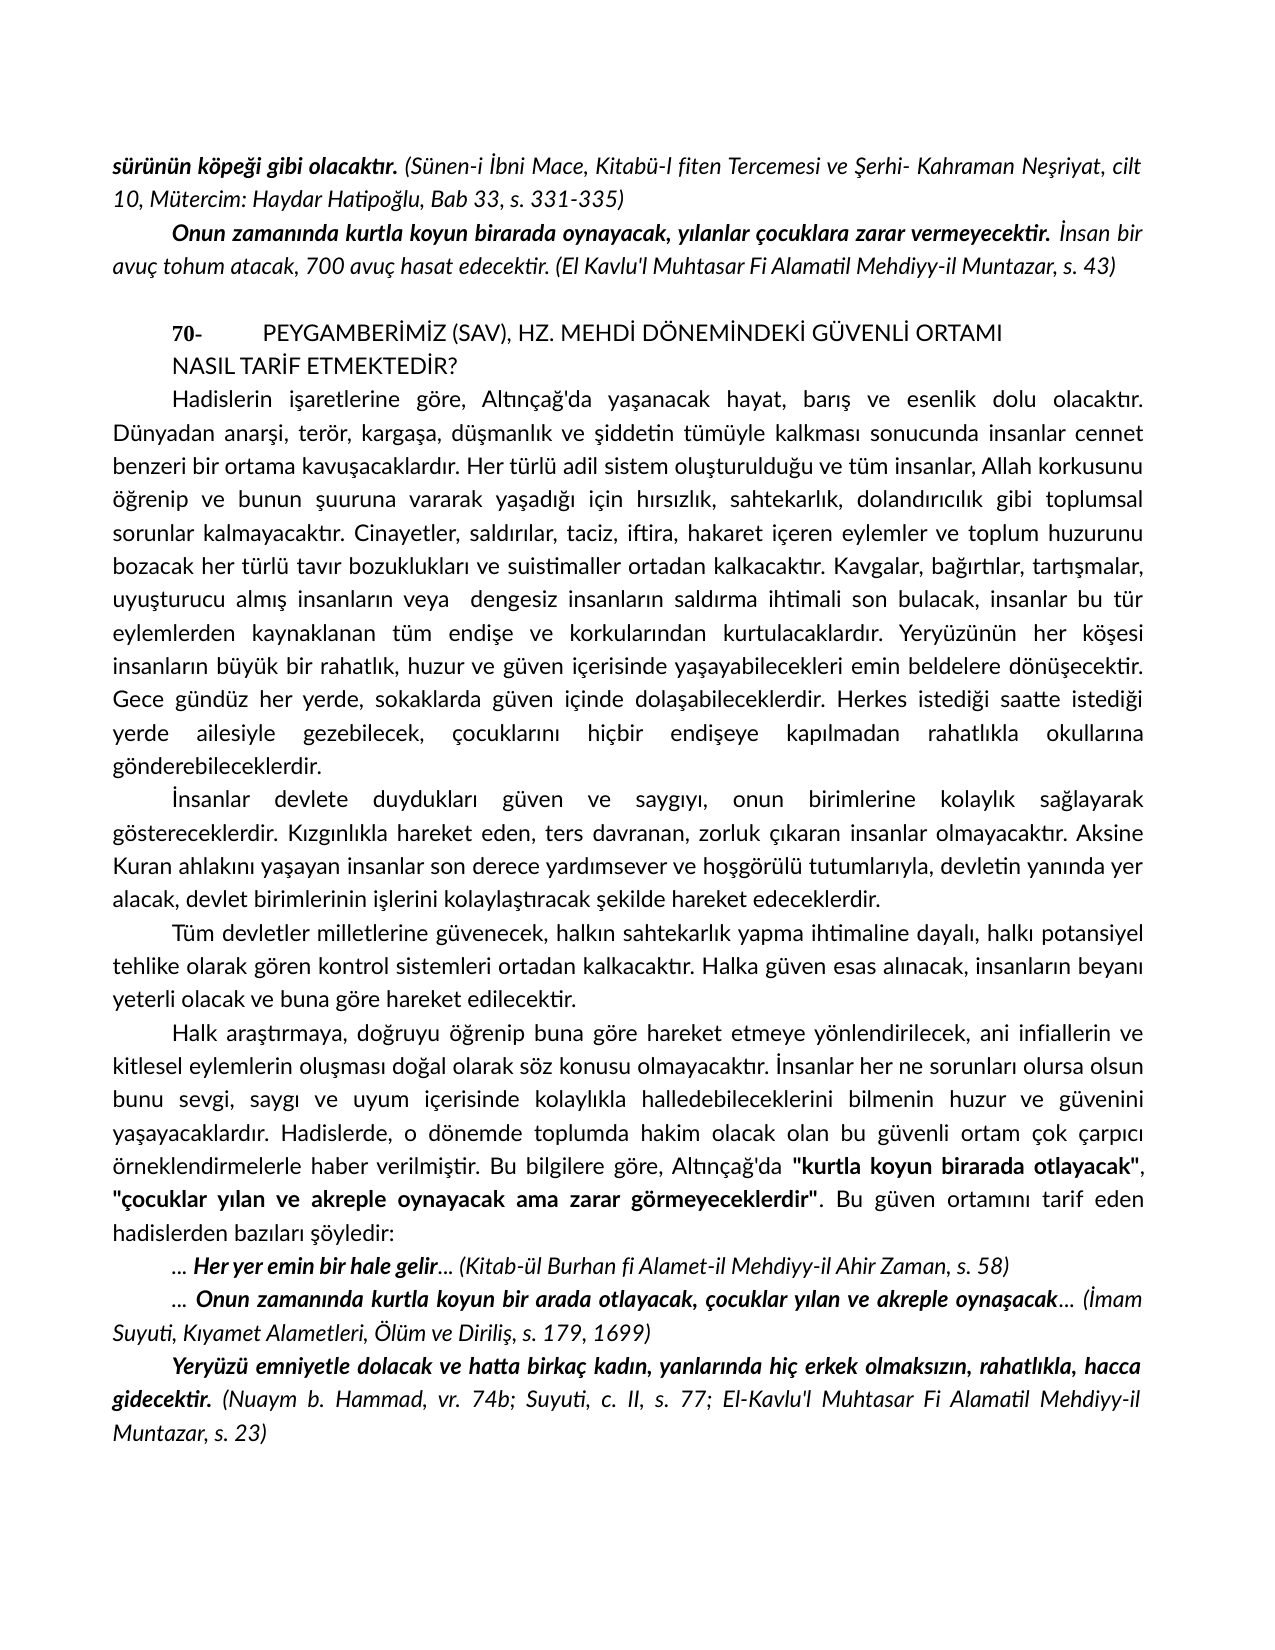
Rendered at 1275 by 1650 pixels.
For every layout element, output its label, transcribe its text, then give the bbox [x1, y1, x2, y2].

text ... Onun zamanında kurtla koyun bir arada otlayacak, çocuklar yılan ve akreple oynaşacak... (İmam Suyuti, Kıyamet Alametleri, Ölüm ve Diriliş, s. 179, 1699) [112, 1281, 1145, 1348]
text Yeryüzü emniyetle dolacak ve hatta birkaç kadın, yanlarında hiç erkek olmaksızın, rahatlıkla, hacca gidecektir. (Nuaym b. Hammad, vr. 74b; Suyuti, c. II, s. 77; El-Kavlu'l Muhtasar Fi Alamatil Mehdiyy-il Muntazar, s. 23) [112, 1348, 1145, 1448]
text NASIL TARİF ETMEKTEDİR? [112, 348, 1145, 381]
text Hadislerin işaretlerine göre, Altınçağ'da yaşanacak hayat, barış ve esenlik dolu olacaktır. Dünyadan anarşi, terör, kargaşa, düşmanlık ve şiddetin tümüyle kalkması sonucunda insanlar cennet benzeri bir ortama kavuşacaklardır. Her türlü adil sistem oluşturulduğu ve tüm insanlar, Allah korkusunu öğrenip ve bunun şuuruna vararak yaşadığı için hırsızlık, sahtekarlık, dolandırıcılık gibi toplumsal sorunlar kalmayacaktır. Cinayetler, saldırılar, taciz, iftira, hakaret içeren eylemler ve toplum huzurunu bozacak her türlü tavır bozuklukları ve suistimaller ortadan kalkacaktır. Kavgalar, bağırtılar, tartışmalar, uyuşturucu almış insanların veya dengesiz insanların saldırma ihtimali son bulacak, insanlar bu tür eylemlerden kaynaklanan tüm endişe ve korkularından kurtulacaklardır. Yeryüzünün her köşesi insanların büyük bir rahatlık, huzur ve güven içerisinde yaşayabilecekleri emin beldelere dönüşecektir. Gece gündüz her yerde, sokaklarda güven içinde dolaşabileceklerdir. Herkes istediği saatte istediği yerde ailesiyle gezebilecek, çocuklarını hiçbir endişeye kapılmadan rahatlıkla okullarına gönderebileceklerdir. [112, 381, 1145, 781]
text Halk araştırmaya, doğruyu öğrenip buna göre hareket etmeye yönlendirilecek, ani infiallerin ve kitlesel eylemlerin oluşması doğal olarak söz konusu olmayacaktır. İnsanlar her ne sorunları olursa olsun bunu sevgi, saygı ve uyum içerisinde kolaylıkla halledebileceklerini bilmenin huzur ve güvenini yaşayacaklardır. Hadislerde, o dönemde toplumda hakim olacak olan bu güvenli ortam çok çarpıcı örneklendirmelerle haber verilmiştir. Bu bilgilere göre, Altınçağ'da "kurtla koyun birarada otlayacak", "çocuklar yılan ve akreple oynayacak ama zarar görmeyeceklerdir". Bu güven ortamını tarif eden hadislerden bazıları şöyledir: [112, 1014, 1145, 1248]
text Tüm devletler milletlerine güvenecek, halkın sahtekarlık yapma ihtimaline dayalı, halkı potansiyel tehlike olarak gören kontrol sistemleri ortadan kalkacaktır. Halka güven esas alınacak, insanların beyanı yeterli olacak ve buna göre hareket edilecektir. [112, 914, 1145, 1014]
text Onun zamanında kurtla koyun birarada oynayacak, yılanlar çocuklara zarar vermeyecektir. İnsan bir avuç tohum atacak, 700 avuç hasat edecektir. (El Kavlu'l Muhtasar Fi Alamatil Mehdiyy-il Muntazar, s. 43) [112, 214, 1145, 281]
text İnsanlar devlete duydukları güven ve saygıyı, onun birimlerine kolaylık sağlayarak göstereceklerdir. Kızgınlıkla hareket eden, ters davranan, zorluk çıkaran insanlar olmayacaktır. Aksine Kuran ahlakını yaşayan insanlar son derece yardımsever ve hoşgörülü tutumlarıyla, devletin yanında yer alacak, devlet birimlerinin işlerini kolaylaştıracak şekilde hareket edeceklerdir. [112, 781, 1145, 914]
text sürünün köpeği gibi olacaktır. (Sünen-i İbni Mace, Kitabü-l fiten Tercemesi ve Şerhi- Kahraman Neşriyat, cilt 10, Mütercim: Haydar Hatipoğlu, Bab 33, s. 331-335) [112, 148, 1145, 214]
text ... Her yer emin bir hale gelir... (Kitab-ül Burhan fi Alamet-il Mehdiyy-il Ahir Zaman, s. 58) [112, 1248, 1145, 1281]
list PEYGAMBERİMİZ (SAV), HZ. MEHDİ DÖNEMİNDEKİ GÜVENLİ ORTAMI [172, 314, 1145, 348]
